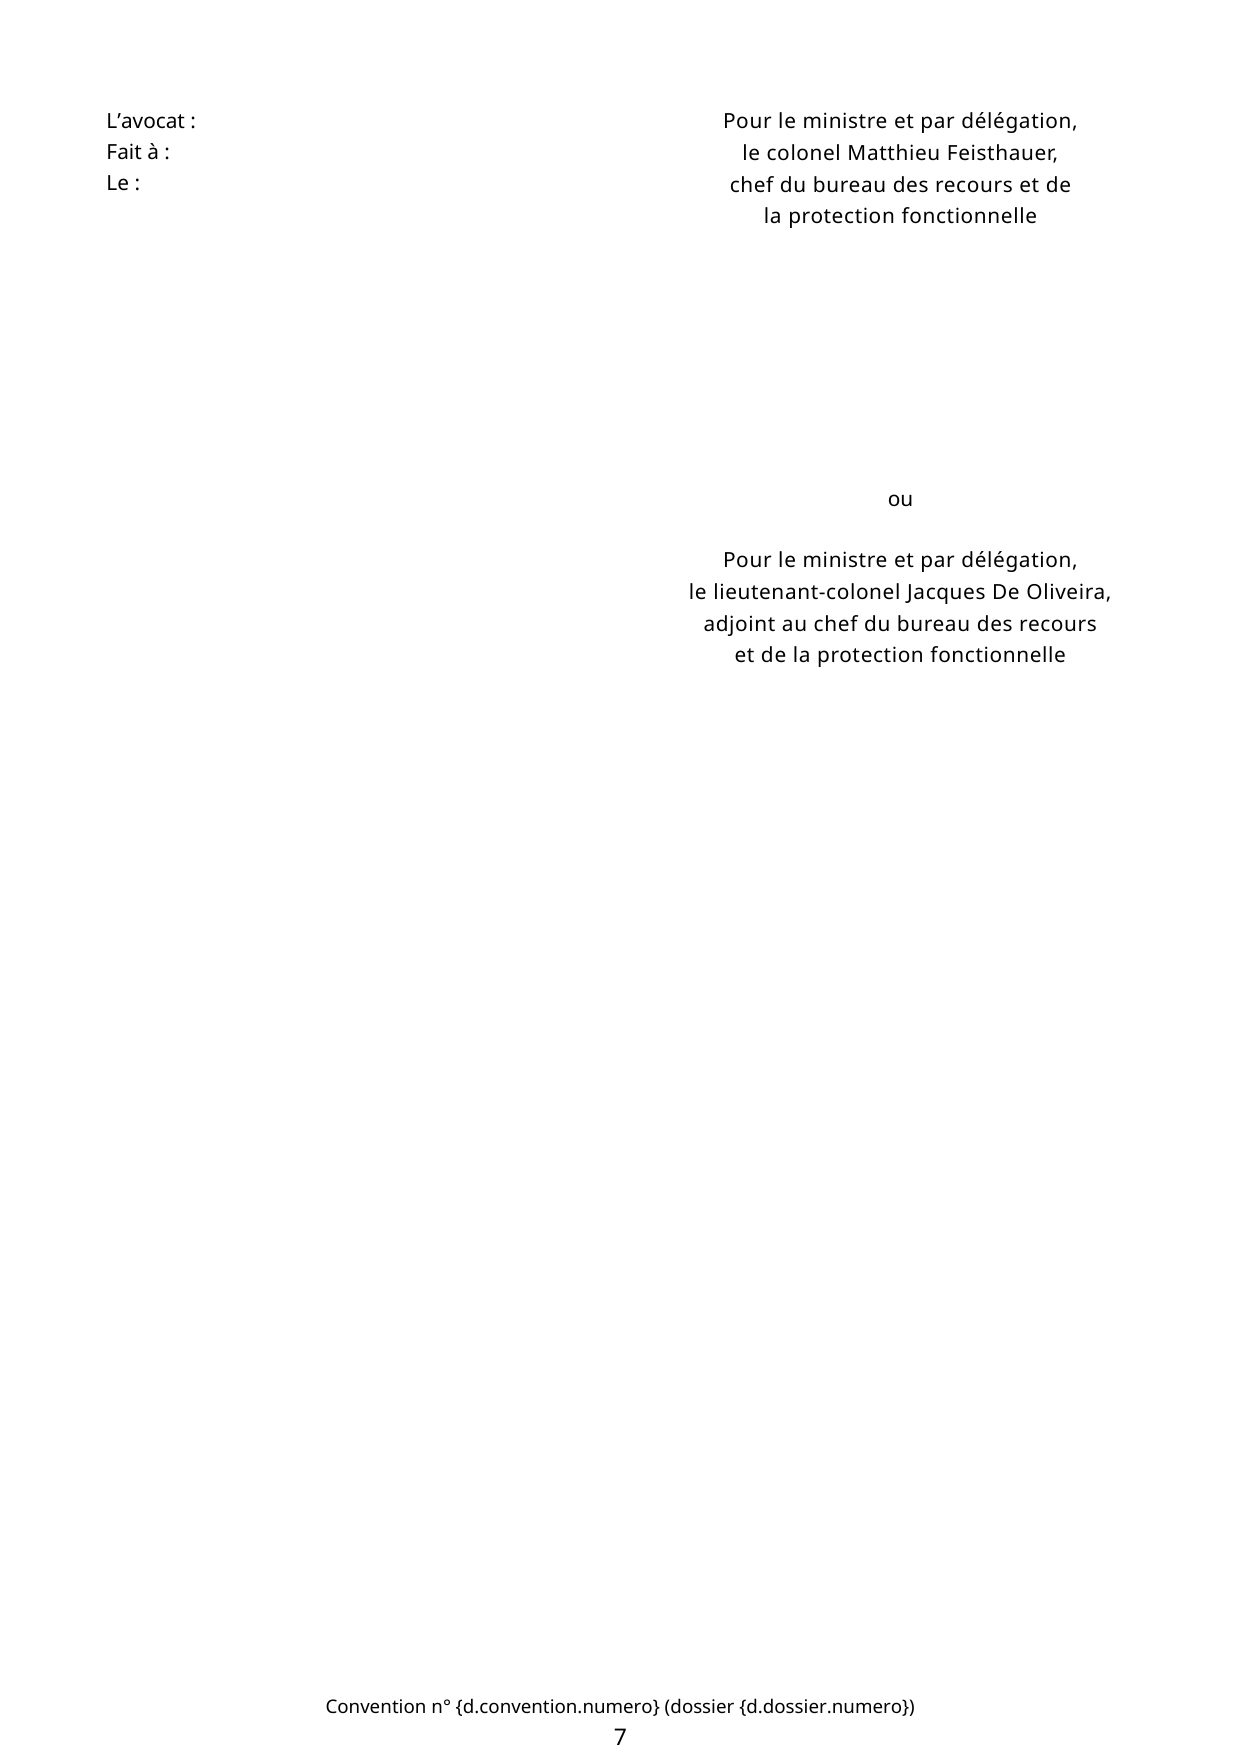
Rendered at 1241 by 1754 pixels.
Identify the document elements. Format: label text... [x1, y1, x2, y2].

table_header Pour le ministre et par délégation, le colonel Matthieu Feisthauer, chef du bureau des recours et de la protection fonctionnelle ou Pour le ministre et par délégation, le lieutenant-colonel Jacques De Oliveira, adjoint au chef du bureau des recours et de la protection fonctionnelle [661, 101, 1140, 994]
table_header L’avocat : Fait à : Le : [100, 101, 661, 994]
